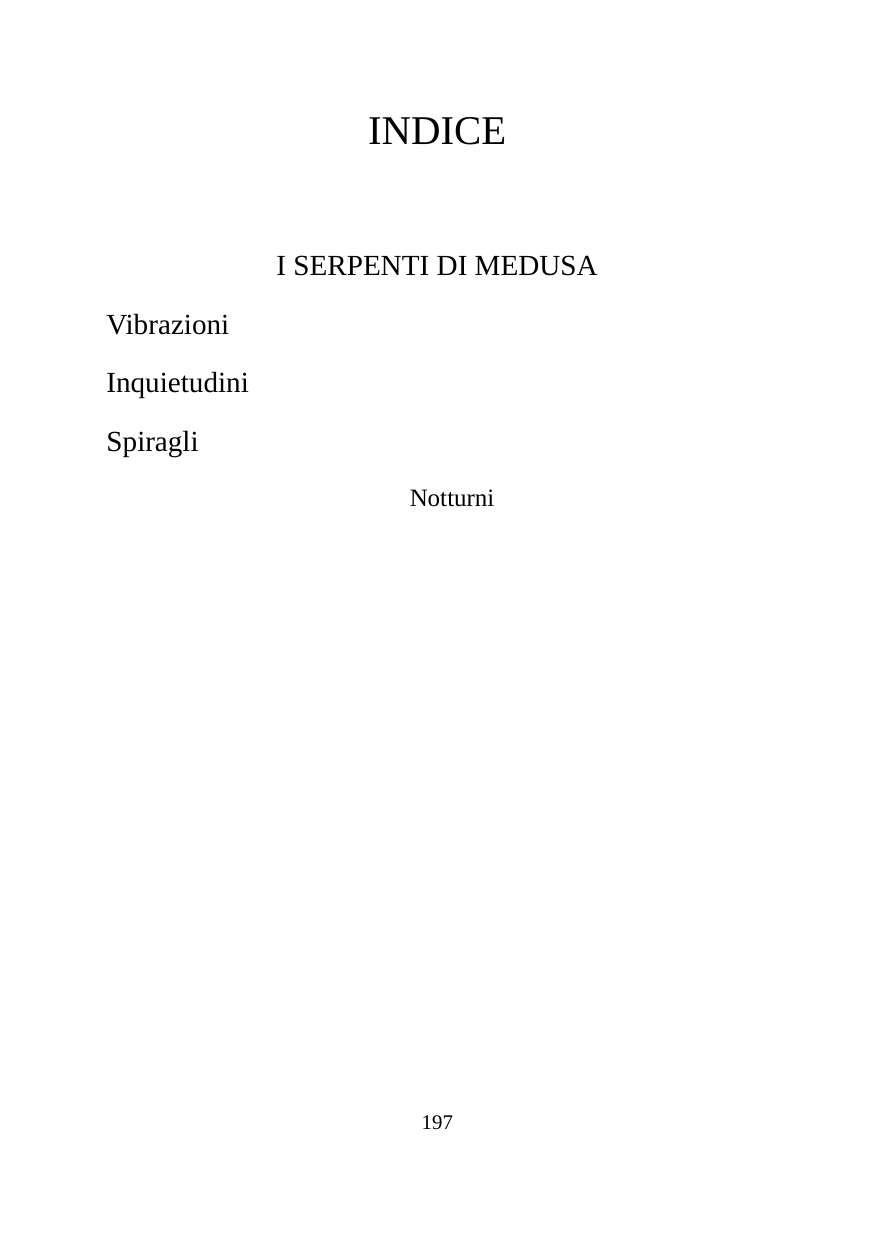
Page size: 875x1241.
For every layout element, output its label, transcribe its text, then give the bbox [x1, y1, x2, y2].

text Inquietudini [106, 366, 768, 399]
text Notturni [106, 483, 768, 511]
text Vibrazioni [106, 307, 768, 341]
text Spiragli [106, 424, 768, 458]
text I SERPENTI DI MEDUSA [106, 248, 768, 282]
subtitle INDICE [106, 106, 768, 153]
